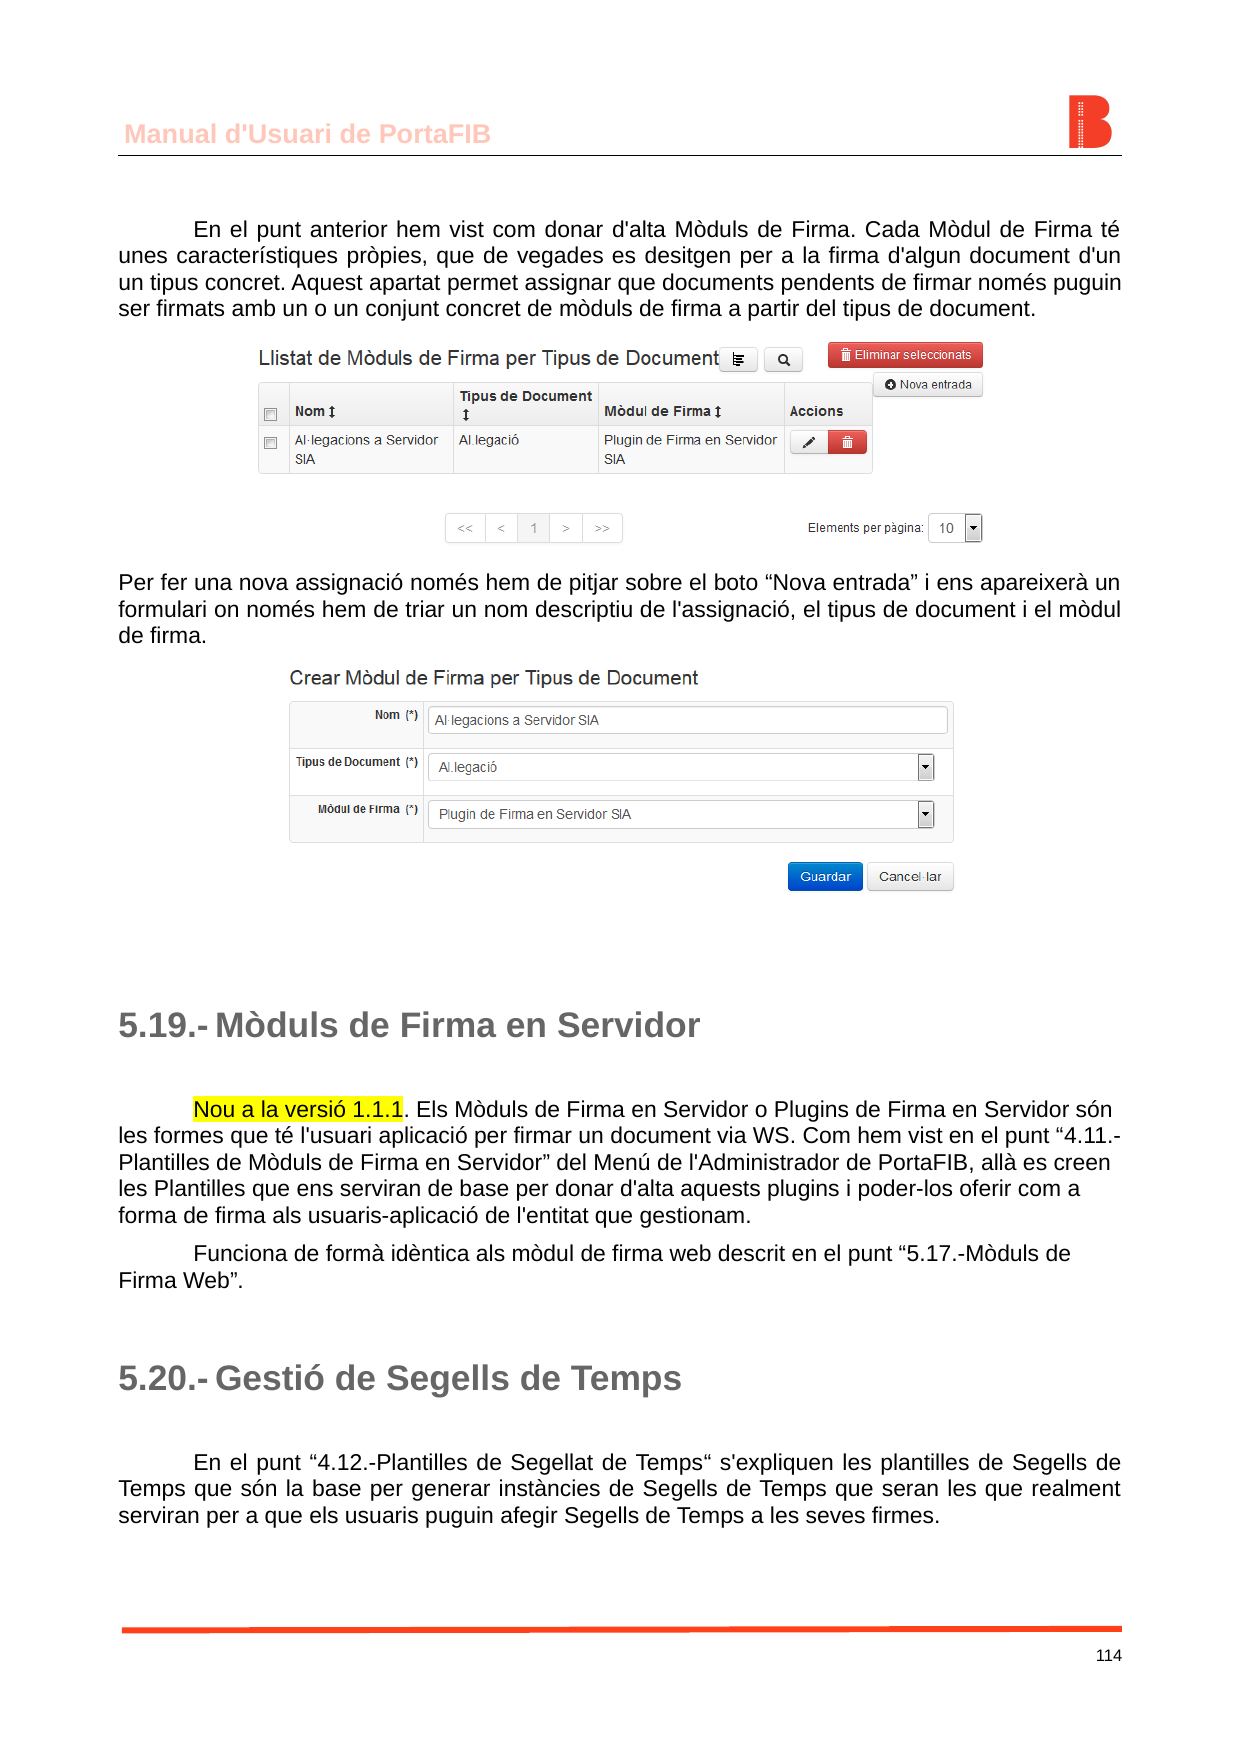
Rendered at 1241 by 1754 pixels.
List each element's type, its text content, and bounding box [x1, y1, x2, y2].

subtitle Gestió de Segells de Temps [118, 1357, 1122, 1398]
text Per fer una nova assignació només hem de pitjar sobre el boto “Nova entrada” i ens apareixerà un formulari on només hem de triar un nom descriptiu de l'assignació, el tipus de document i el mòdul de firma. [118, 569, 1122, 648]
subtitle Mòduls de Firma en Servidor [118, 1004, 1122, 1045]
text En el punt “4.12Plantilles de Segellat de Temps“ s'expliquen les plantilles de Segells de Temps que són la base per generar instàncies de Segells de Temps que seran les que realment serviran per a que els usuaris puguin afegir Segells de Temps a les seves firmes. [118, 1449, 1122, 1528]
picture [278, 660, 962, 902]
picture [1063, 94, 1117, 150]
text En el punt anterior hem vist com donar d'alta Mòduls de Firma. Cada Mòdul de Firma té unes característiques pròpies, que de vegades es desitgen per a la firma d'algun document d'un un tipus concret. Aquest apartat permet assignar que documents pendents de firmar només puguin ser firmats amb un o un conjunt concret de mòduls de firma a partir del tipus de document. [118, 216, 1122, 321]
picture [250, 333, 990, 557]
text Funciona de formà idèntica als mòdul de firma web descrit en el punt “5.17Mòduls de Firma Web”. [118, 1240, 1122, 1293]
text Nou a la versió 1.1.1. Els Mòduls de Firma en Servidor o Plugins de Firma en Servidor són les formes que té l'usuari aplicació per firmar un document via WS. Com hem vist en el punt “4.11Plantilles de Mòduls de Firma en Servidor” del Menú de l'Administrador de PortaFIB, allà es creen les Plantilles que ens serviran de base per donar d'alta aquests plugins i poder-los oferir com a forma de firma als usuaris-aplicació de l'entitat que gestionam. [118, 1096, 1122, 1228]
